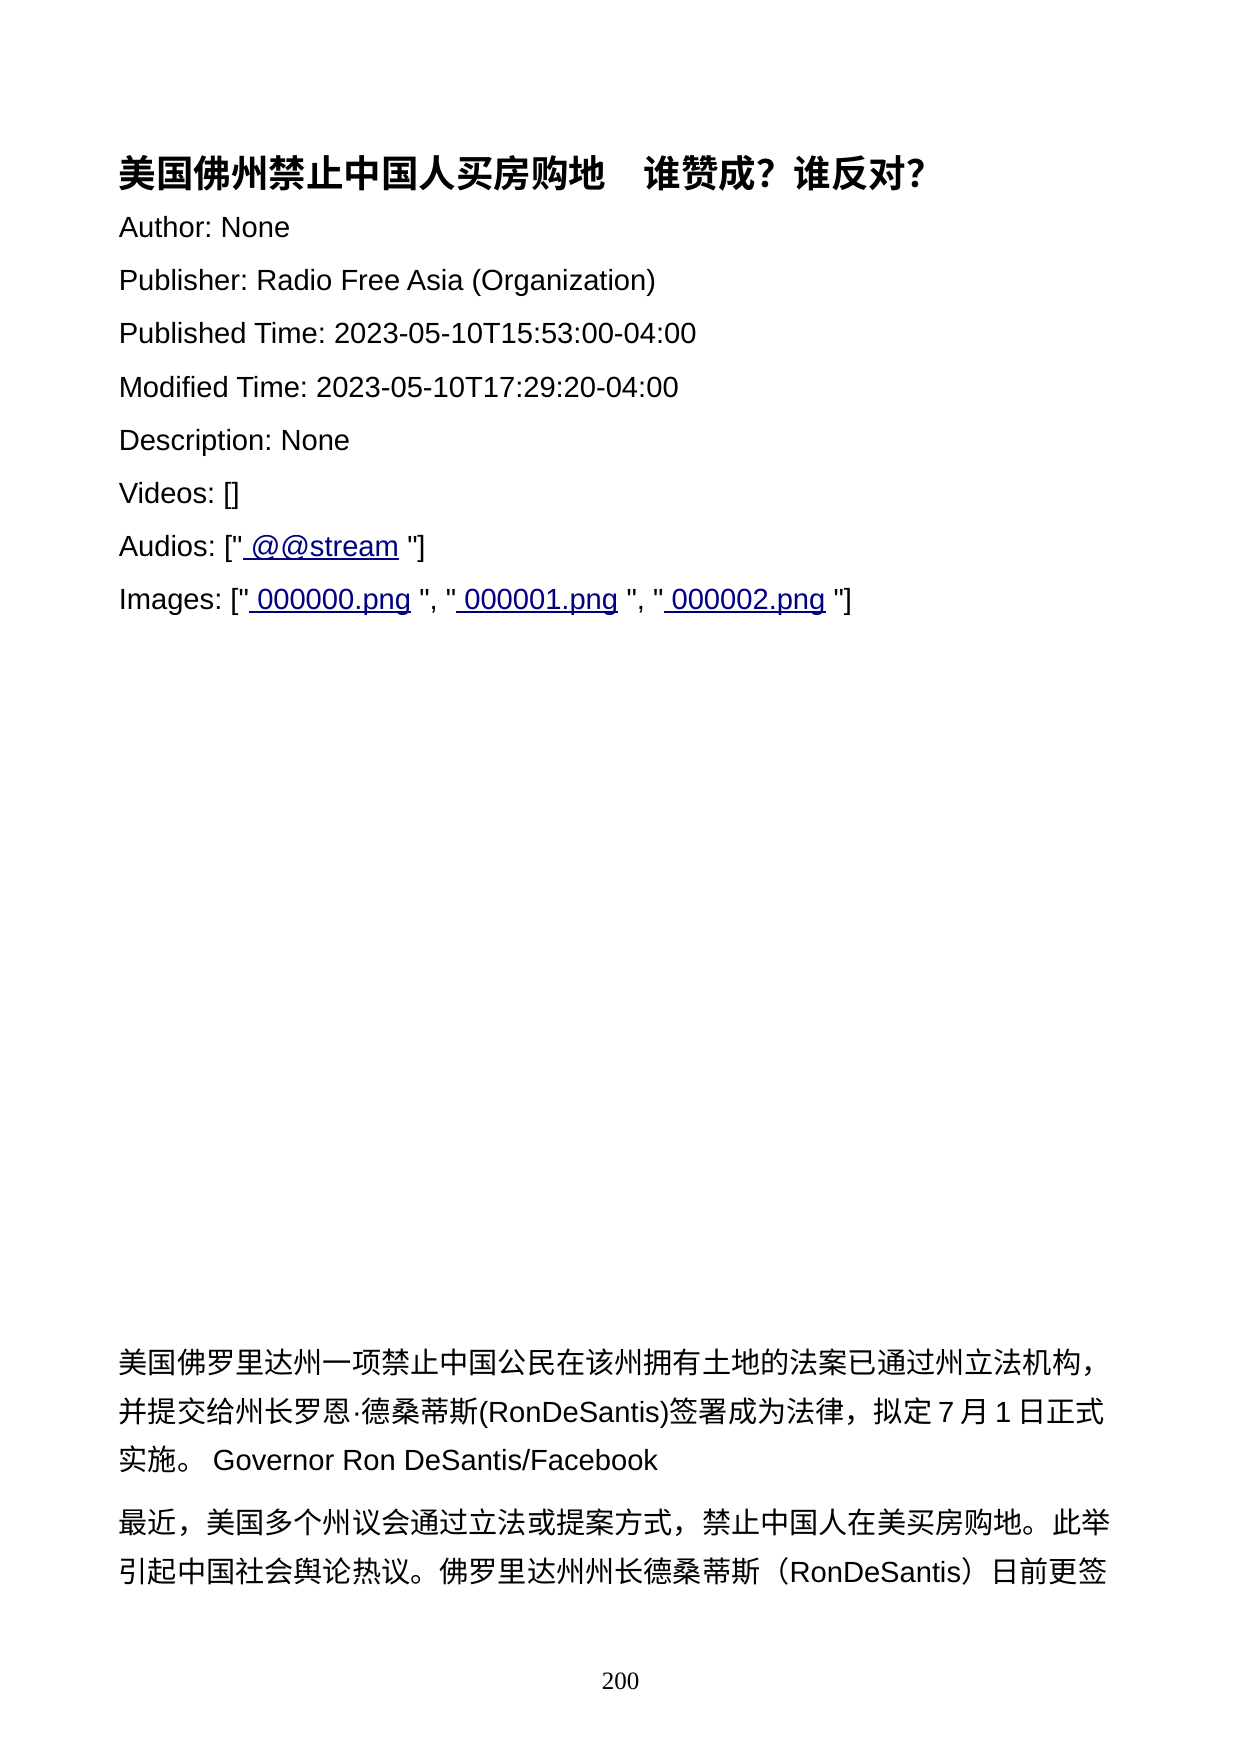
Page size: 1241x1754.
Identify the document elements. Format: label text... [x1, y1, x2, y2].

text Modified Time: 2023-05-10T17:29:20-04:00 [118, 370, 1122, 403]
text 最近，美国多个州议会通过立法或提案方式，禁止中国人在美买房购地。此举引起中国社会舆论热议。佛罗里达州州长德桑蒂斯（RonDeSantis）日前更签 [118, 1500, 1122, 1591]
text Audios: [" @@stream "] [118, 529, 1122, 563]
text Description: None [118, 423, 1122, 456]
text Publisher: Radio Free Asia (Organization) [118, 263, 1122, 297]
subtitle 美国佛州禁止中国人买房购地 谁赞成？谁反对？ [118, 143, 1122, 198]
text Images: [" 000000.png ", " 000001.png ", " 000002.png "] [118, 582, 1122, 616]
text Published Time: 2023-05-10T15:53:00-04:00 [118, 317, 1122, 350]
text Author: None [118, 210, 1122, 244]
text 美国佛罗里达州一项禁止中国公民在该州拥有土地的法案已通过州立法机构，并提交给州长罗恩·德桑蒂斯(RonDeSantis)签署成为法律，拟定7月1日正式实施。 Governor Ron DeSantis/Facebook [118, 635, 1122, 1479]
text Videos: [] [118, 476, 1122, 509]
